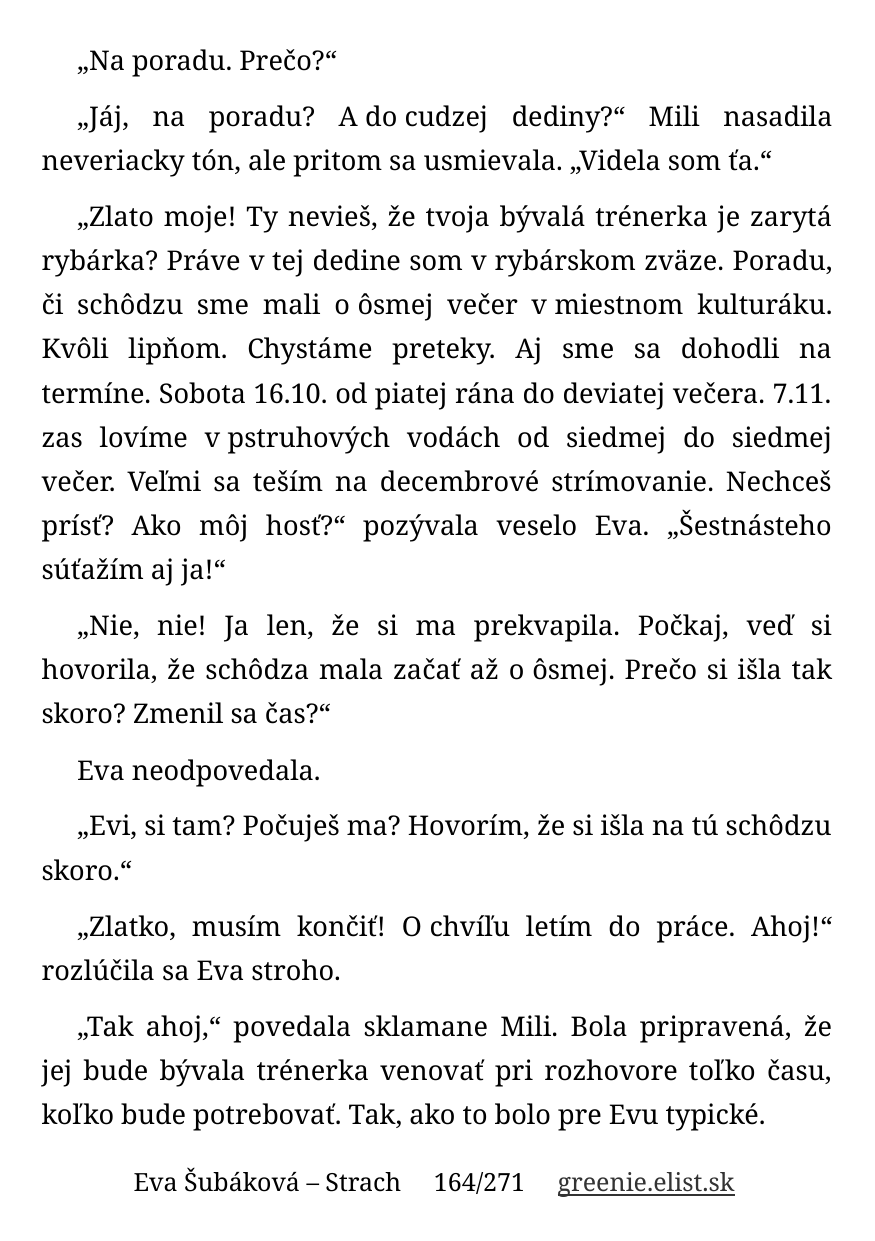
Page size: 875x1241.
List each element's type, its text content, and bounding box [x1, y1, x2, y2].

text „Jáj, na poradu? A do cudzej dediny?“ Mili nasadila neveriacky tón, ale pritom sa usmievala. „Videla som ťa.“ [41, 97, 833, 178]
text „Evi, si tam? Počuješ ma? Hovorím, že si išla na tú schôdzu skoro.“ [41, 807, 833, 888]
text „Tak ahoj,“ povedala sklamane Mili. Bola pripravená, že jej bude bývala trénerka venovať pri rozhovore toľko času, koľko bude potrebovať. Tak, ako to bolo pre Evu typické. [41, 1007, 833, 1132]
text „Zlato moje! Ty nevieš, že tvoja bývalá trénerka je zarytá rybárka? Práve v tej dedine som v rybárskom zväze. Poradu, či schôdzu sme mali o ôsmej večer v miestnom kulturáku. Kvôli lipňom. Chystáme preteky. Aj sme sa dohodli na termíne. Sobota 16.10. od piatej rána do deviatej večera. 7.11. zas lovíme v pstruhových vodách od siedmej do siedmej večer. Veľmi sa teším na decembrové strímovanie. Nechceš prísť? Ako môj hosť?“ pozývala veselo Eva. „Šestnásteho súťažím aj ja!“ [41, 197, 833, 588]
text „Nie, nie! Ja len, že si ma prekvapila. Počkaj, veď si hovorila, že schôdza mala začať až o ôsmej. Prečo si išla tak skoro? Zmenil sa čas?“ [41, 607, 833, 732]
text „Zlatko, musím končiť! O chvíľu letím do práce. Ahoj!“ rozlúčila sa Eva stroho. [41, 907, 833, 988]
text „Na poradu. Prečo?“ [41, 41, 833, 78]
text Eva neodpovedala. [41, 751, 833, 788]
